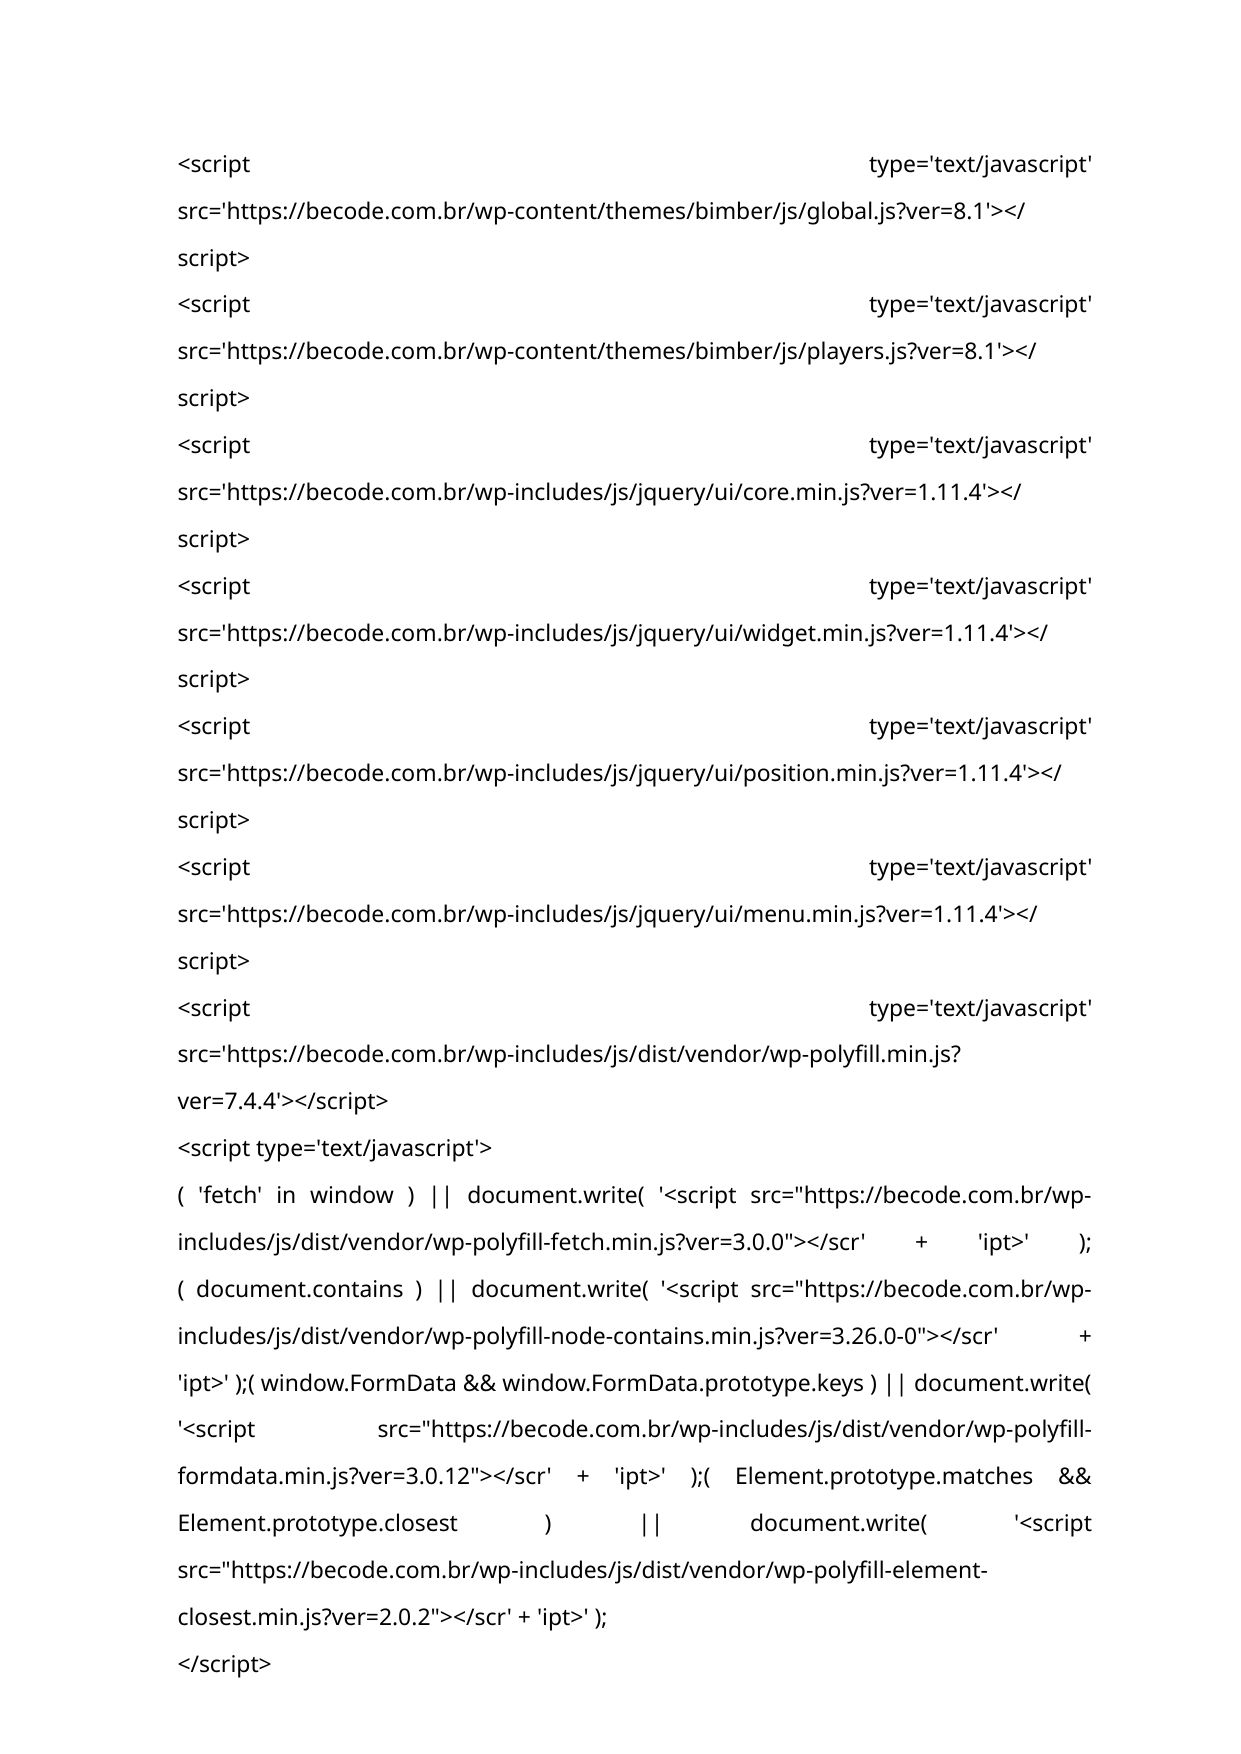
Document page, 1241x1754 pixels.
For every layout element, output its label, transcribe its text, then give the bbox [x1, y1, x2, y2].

text <script type='text/javascript' src='https://becode.com.br/wp-includes/js/jquery/ui/widget.min.js?ver=1.11.4'></script> [177, 569, 1092, 694]
text <script type='text/javascript' src='https://becode.com.br/wp-includes/js/jquery/ui/position.min.js?ver=1.11.4'></script> [177, 710, 1092, 835]
text <script type='text/javascript' src='https://becode.com.br/wp-includes/js/jquery/ui/core.min.js?ver=1.11.4'></script> [177, 429, 1092, 554]
text ( 'fetch' in window ) || document.write( '<script src="https://becode.com.br/wp-includes/js/dist/vendor/wp-polyfill-fetch.min.js?ver=3.0.0"></scr' + 'ipt>' );( document.contains ) || document.write( '<script src="https://becode.com.br/wp-includes/js/dist/vendor/wp-polyfill-node-contains.min.js?ver=3.26.0-0"></scr' + 'ipt>' );( window.FormData && window.FormData.prototype.keys ) || document.write( '<script src="https://becode.com.br/wp-includes/js/dist/vendor/wp-polyfill-formdata.min.js?ver=3.0.12"></scr' + 'ipt>' );( Element.prototype.matches && Element.prototype.closest ) || document.write( '<script src="https://becode.com.br/wp-includes/js/dist/vendor/wp-polyfill-element-closest.min.js?ver=2.0.2"></scr' + 'ipt>' ); [177, 1179, 1092, 1632]
text </script> [177, 1648, 1092, 1679]
text <script type='text/javascript' src='https://becode.com.br/wp-content/themes/bimber/js/global.js?ver=8.1'></script> [177, 148, 1092, 273]
text <script type='text/javascript' src='https://becode.com.br/wp-includes/js/jquery/ui/menu.min.js?ver=1.11.4'></script> [177, 851, 1092, 976]
text <script type='text/javascript' src='https://becode.com.br/wp-content/themes/bimber/js/players.js?ver=8.1'></script> [177, 288, 1092, 413]
text <script type='text/javascript' src='https://becode.com.br/wp-includes/js/dist/vendor/wp-polyfill.min.js?ver=7.4.4'></script> [177, 991, 1092, 1116]
text <script type='text/javascript'> [177, 1132, 1092, 1163]
